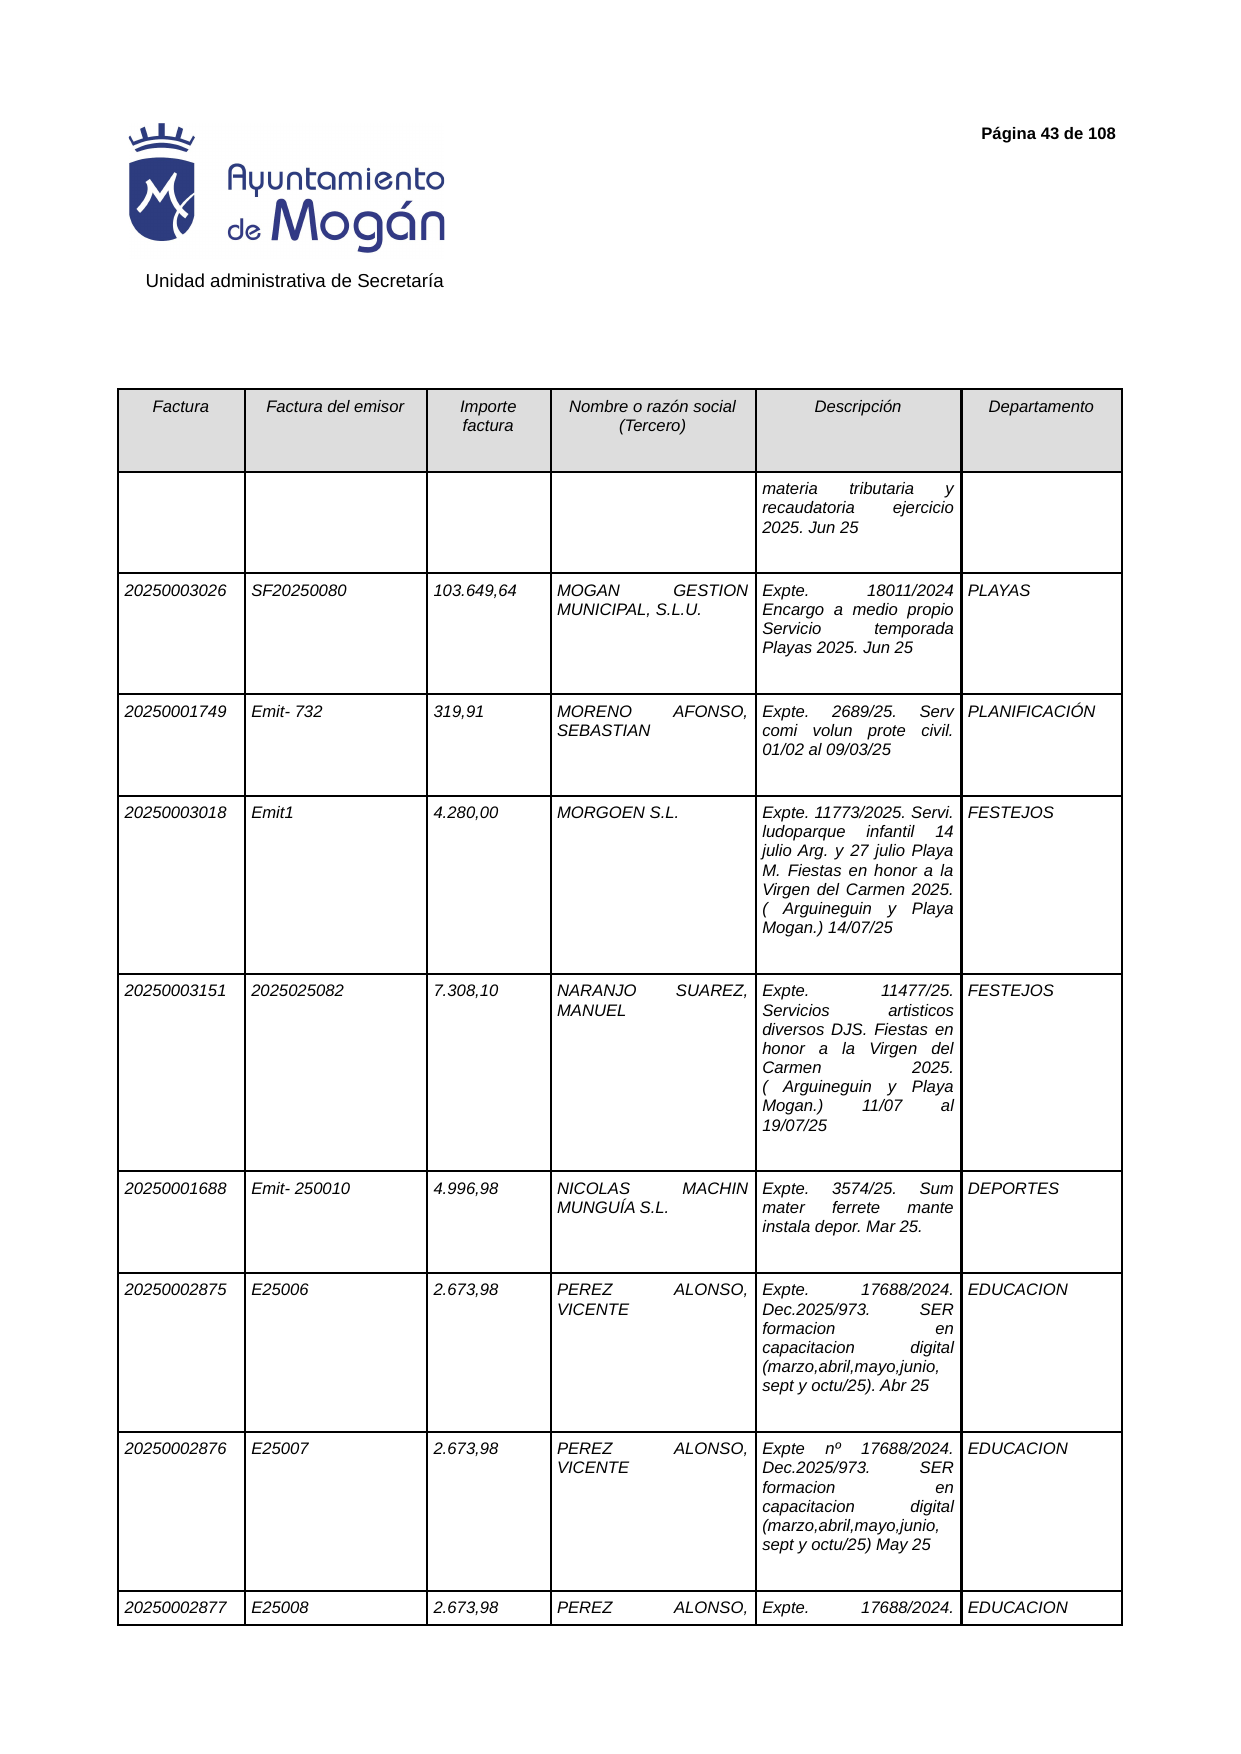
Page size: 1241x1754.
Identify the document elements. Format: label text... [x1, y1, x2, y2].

table_cell Expte. 17688/2024. Dec.2025/973. SER formacion en capacitacion digital (marzo,abril,mayo,junio, sept y octu/25). Abr 25 [757, 1274, 960, 1431]
table_cell PEREZ ALONSO, VICENTE [552, 1433, 755, 1590]
table_cell Expte. 11773/2025. Servi. ludoparque infantil 14 julio Arg. y 27 julio Playa M. Fiestas en honor a la Virgen del Carmen 2025. ( Arguineguin y Playa Mogan.) 14/07/25 [757, 797, 960, 973]
table_cell Expte. 17688/2024. [757, 1592, 960, 1624]
table_cell 2025025082 [246, 975, 426, 1170]
table_cell NARANJO SUAREZ, MANUEL [552, 975, 755, 1170]
table_cell Emit- 732 [246, 695, 426, 794]
table_header Nombre o razón social (Tercero) [552, 390, 755, 471]
table_cell 20250002875 [119, 1274, 244, 1431]
table_cell SF20250080 [246, 574, 426, 693]
picture [128, 123, 445, 259]
table_cell 2.673,98 [428, 1592, 550, 1624]
table_cell 20250003026 [119, 574, 244, 693]
table_header Importe factura [428, 390, 550, 471]
table_cell E25006 [246, 1274, 426, 1431]
table_header Departamento [963, 390, 1121, 471]
table_cell PEREZ ALONSO, [552, 1592, 755, 1624]
table_cell 20250003018 [119, 797, 244, 973]
table_cell MORGOEN S.L. [552, 797, 755, 973]
table_cell Expte. 3574/25. Sum mater ferrete mante instala depor. Mar 25. [757, 1172, 960, 1272]
table_cell [963, 473, 1121, 572]
table_cell [246, 473, 426, 572]
table_cell 2.673,98 [428, 1433, 550, 1590]
table_header Factura del emisor [246, 390, 426, 471]
table_cell 20250003151 [119, 975, 244, 1170]
table_cell 20250001749 [119, 695, 244, 794]
table_cell E25007 [246, 1433, 426, 1590]
table_cell Expte. 18011/2024 Encargo a medio propio Servicio temporada Playas 2025. Jun 25 [757, 574, 960, 693]
table_cell E25008 [246, 1592, 426, 1624]
table_header Factura [119, 390, 244, 471]
table_cell materia tributaria y recaudatoria ejercicio 2025. Jun 25 [757, 473, 960, 572]
table_cell EDUCACION [963, 1274, 1121, 1431]
table_cell [119, 473, 244, 572]
table_cell 103.649,64 [428, 574, 550, 693]
table_cell PLAYAS [963, 574, 1121, 693]
table_cell 4.996,98 [428, 1172, 550, 1272]
table_cell FESTEJOS [963, 975, 1121, 1170]
table_cell NICOLAS MACHIN MUNGUÍA S.L. [552, 1172, 755, 1272]
table_cell 20250001688 [119, 1172, 244, 1272]
table_cell Emit- 250010 [246, 1172, 426, 1272]
table_cell Expte. 11477/25. Servicios artisticos diversos DJS. Fiestas en honor a la Virgen del Carmen 2025. ( Arguineguin y Playa Mogan.) 11/07 al 19/07/25 [757, 975, 960, 1170]
table_cell 20250002876 [119, 1433, 244, 1590]
table_cell Expte. 2689/25. Serv comi volun prote civil. 01/02 al 09/03/25 [757, 695, 960, 794]
table_cell 2.673,98 [428, 1274, 550, 1431]
table_cell 4.280,00 [428, 797, 550, 973]
table_cell PEREZ ALONSO, VICENTE [552, 1274, 755, 1431]
table_cell [428, 473, 550, 572]
table_cell EDUCACION [963, 1592, 1121, 1624]
table_cell Emit1 [246, 797, 426, 973]
table_cell FESTEJOS [963, 797, 1121, 973]
table_cell MORENO AFONSO, SEBASTIAN [552, 695, 755, 794]
table_cell PLANIFICACIÓN [963, 695, 1121, 794]
table_cell DEPORTES [963, 1172, 1121, 1272]
table_cell 7.308,10 [428, 975, 550, 1170]
table_cell 319,91 [428, 695, 550, 794]
table_cell [552, 473, 755, 572]
table_cell MOGAN GESTION MUNICIPAL, S.L.U. [552, 574, 755, 693]
table_cell 20250002877 [119, 1592, 244, 1624]
table_header Descripción [757, 390, 960, 471]
table_cell Expte nº 17688/2024. Dec.2025/973. SER formacion en capacitacion digital (marzo,abril,mayo,junio, sept y octu/25) May 25 [757, 1433, 960, 1590]
table_cell EDUCACION [963, 1433, 1121, 1590]
